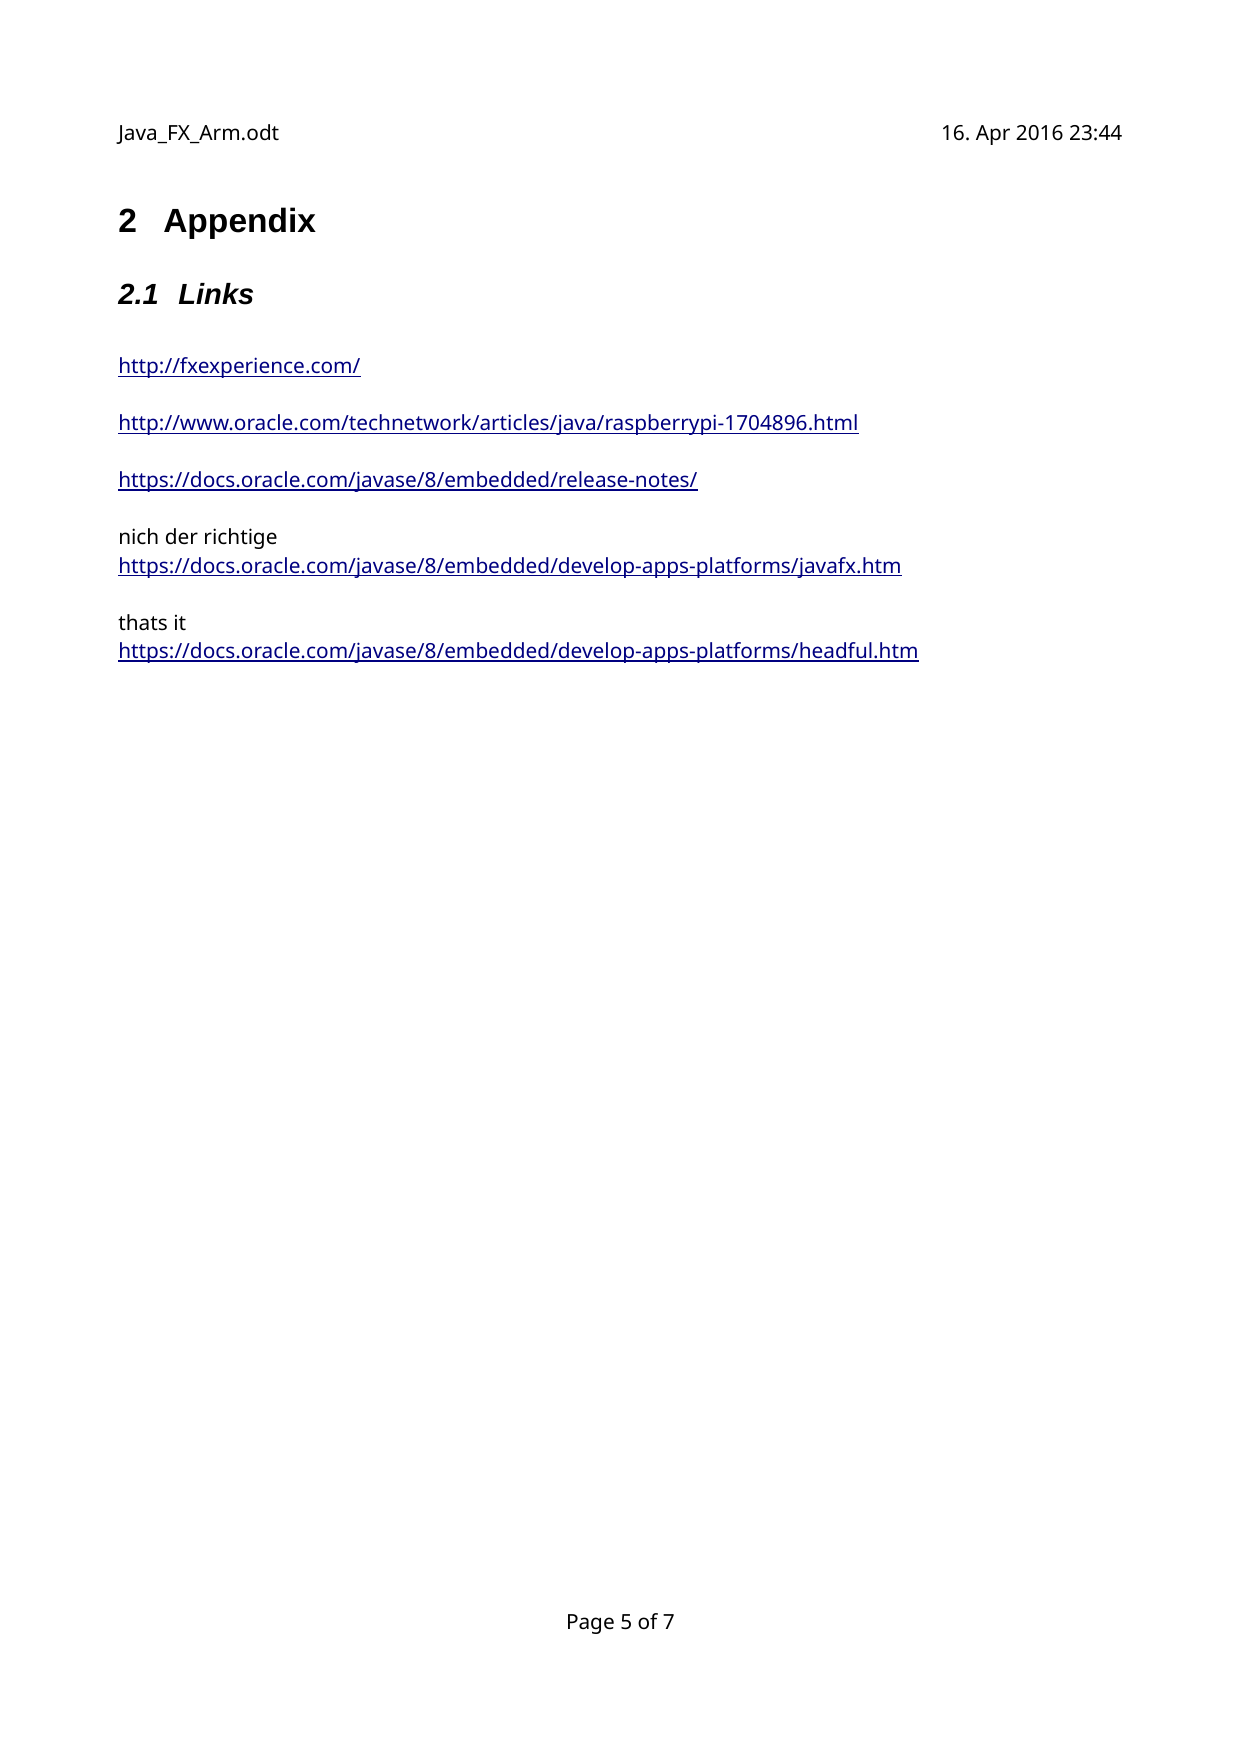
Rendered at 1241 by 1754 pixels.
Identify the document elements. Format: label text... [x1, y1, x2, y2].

text https://docs.oracle.com/javase/8/embedded/develop-apps-platforms/headful.htm [118, 636, 1122, 664]
subtitle Appendix [118, 201, 1122, 240]
text https://docs.oracle.com/javase/8/embedded/develop-apps-platforms/javafx.htm [118, 551, 1122, 579]
subtitle Links [118, 277, 1122, 311]
text http://fxexperience.com/ [118, 352, 1122, 380]
text nich der richtige [118, 522, 1122, 551]
text https://docs.oracle.com/javase/8/embedded/release-notes/ [118, 465, 1122, 494]
text http://www.oracle.com/technetwork/articles/java/raspberrypi-1704896.html [118, 408, 1122, 437]
text thats it [118, 608, 1122, 636]
